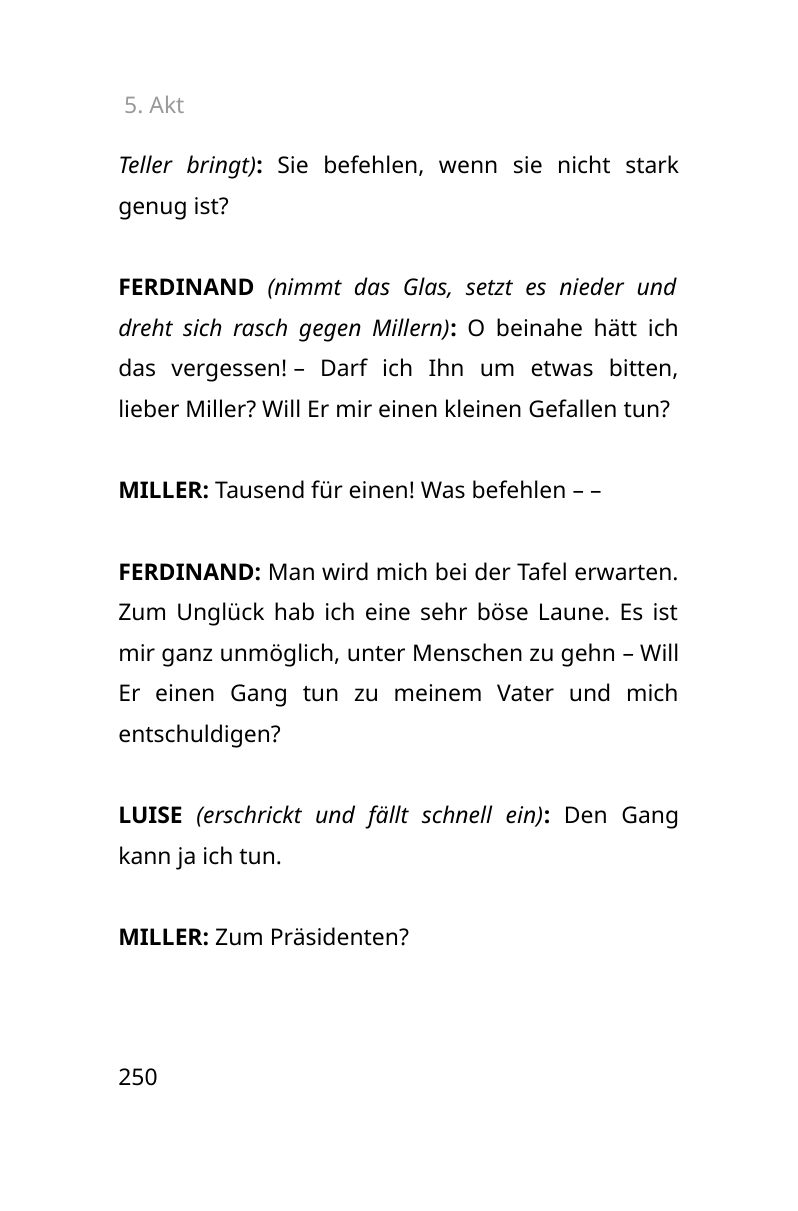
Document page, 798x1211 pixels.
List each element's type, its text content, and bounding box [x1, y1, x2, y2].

text FERDINAND (nimmt das Glas, setzt es nieder und dreht sich rasch gegen Millern): O beinahe hätt ich das vergessen! – Darf ich Ihn um etwas bitten, lieber Miller? Will Er mir einen kleinen Gefallen tun? [118, 242, 679, 424]
text MILLER: Tausend für einen! Was befehlen – – [118, 445, 679, 506]
text Teller bringt): Sie befehlen, wenn sie nicht stark genug ist? [118, 149, 679, 221]
text MILLER: Zum Präsidenten? [118, 892, 679, 952]
text FERDINAND: Man wird mich bei der Tafel erwarten. Zum Unglück hab ich eine sehr böse Laune. Es ist mir ganz unmöglich, unter Menschen zu gehn – Will Er einen Gang tun zu meinem Vater und mich entschuldigen? [118, 527, 679, 749]
text LUISE (erschrickt und fällt schnell ein): Den Gang kann ja ich tun. [118, 770, 679, 871]
